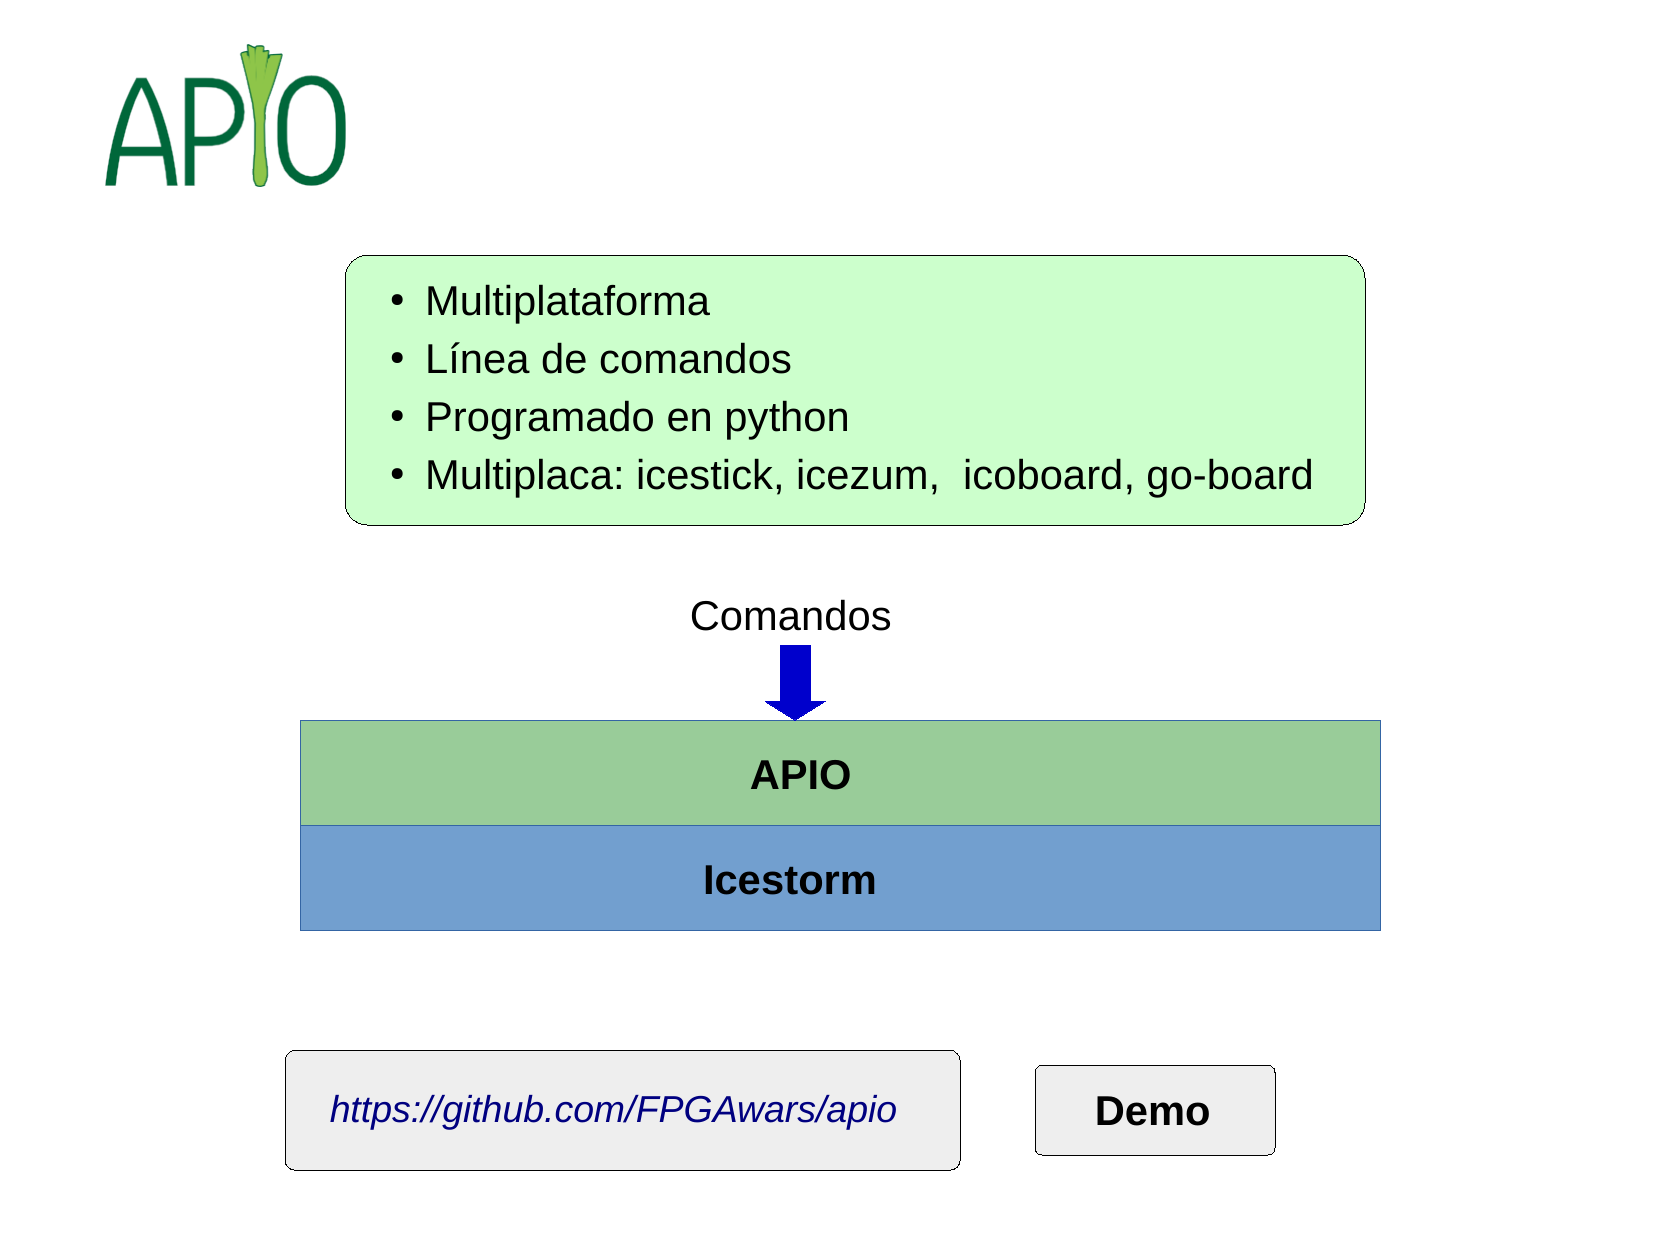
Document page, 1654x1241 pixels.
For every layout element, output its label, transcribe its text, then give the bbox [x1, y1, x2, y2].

text_box [1035, 1065, 1276, 1156]
text_box Demo [1080, 1080, 1231, 1156]
text_box [285, 1050, 961, 1171]
text_box APIO [735, 744, 872, 811]
text_box Comandos [675, 585, 916, 661]
text_box Icestorm [688, 849, 901, 916]
text_box [300, 661, 1381, 931]
text_box Multiplataforma Línea de comandos Programado en python Multiplaca: icestick, icezum, icoboard, go-board [375, 270, 1351, 565]
picture [105, 44, 346, 187]
text_box https://github.com/FPGAwars/apio [315, 1081, 913, 1139]
text_box [345, 255, 1366, 526]
